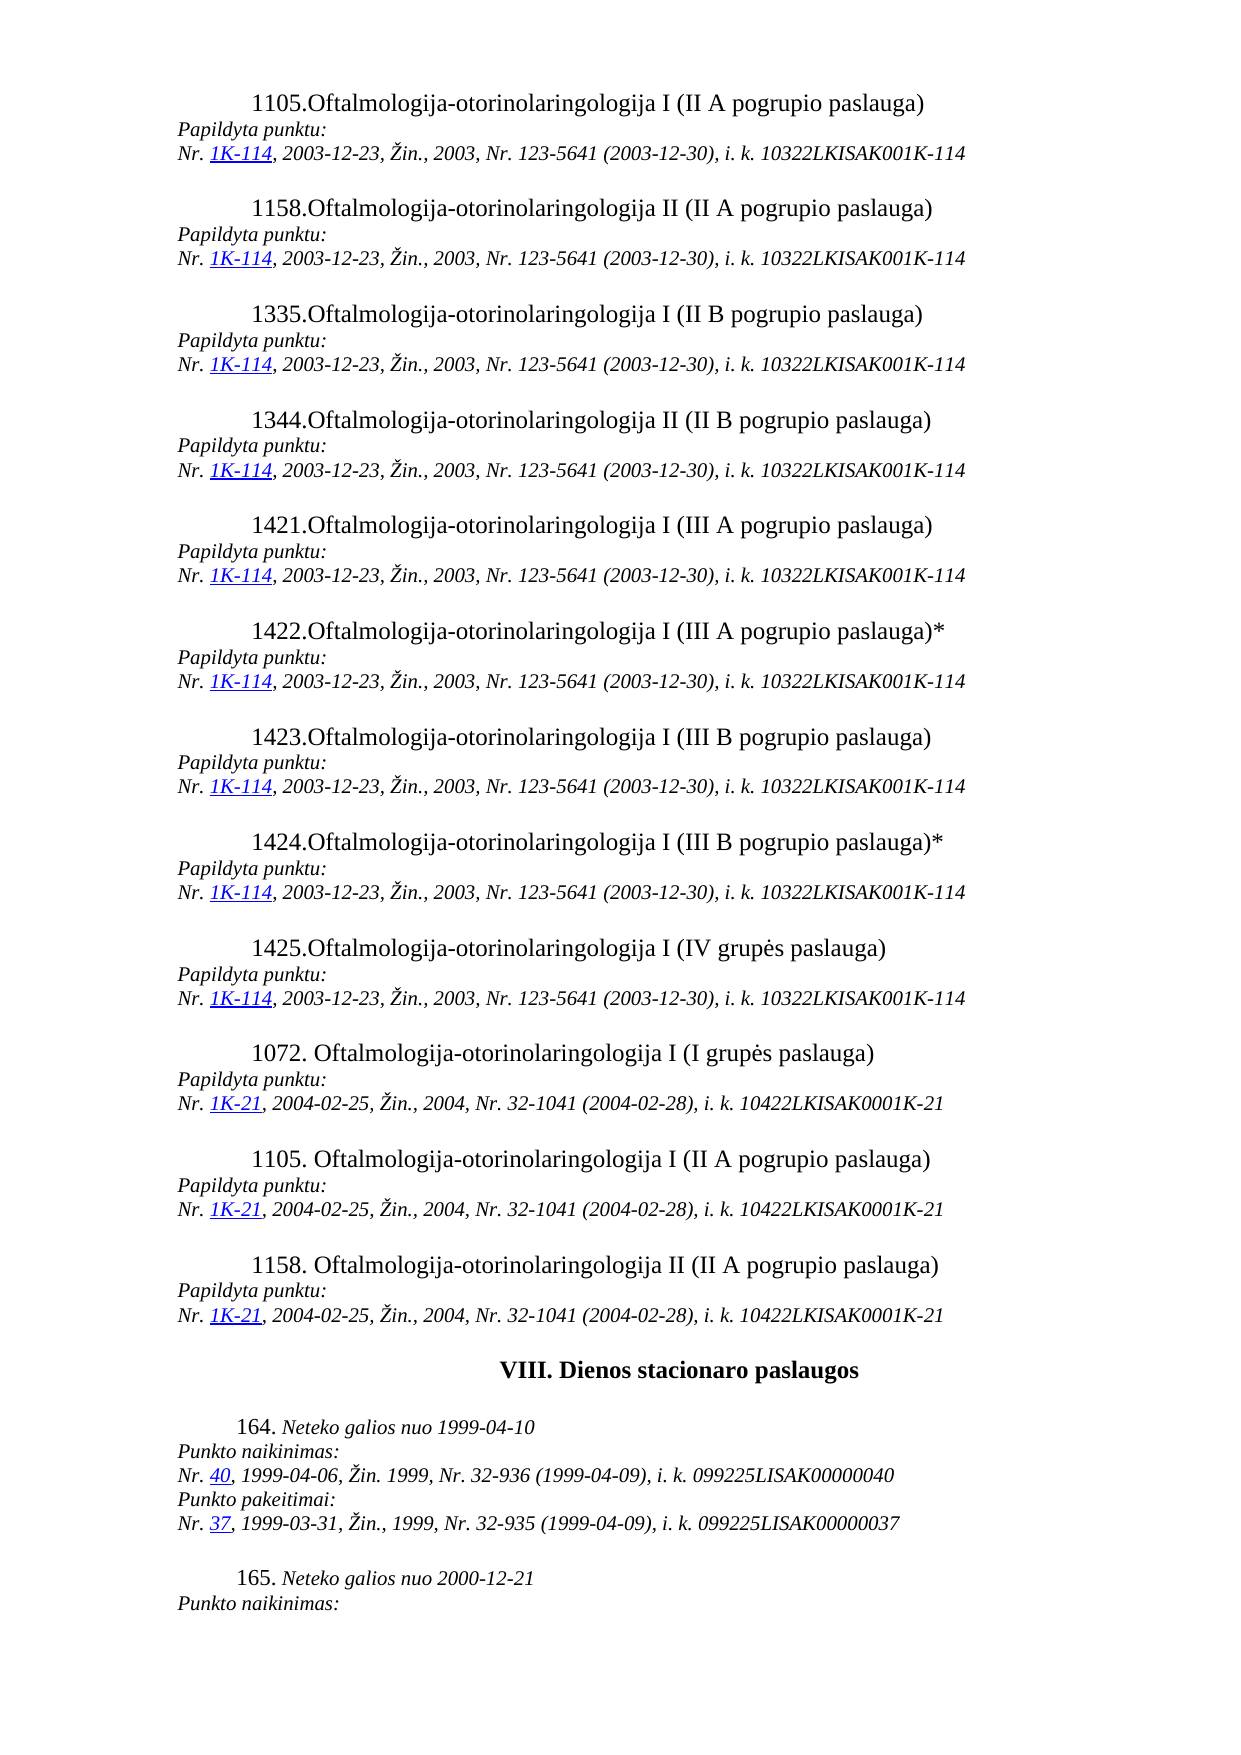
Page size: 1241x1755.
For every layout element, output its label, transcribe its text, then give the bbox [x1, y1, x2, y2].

text 165. Neteko galios nuo 2000-12-21 [177, 1564, 1181, 1591]
text Papildyta punktu: [177, 856, 1181, 880]
text Papildyta punktu: [177, 539, 1181, 563]
text Nr. 1K-21, 2004-02-25, Žin., 2004, Nr. 32-1041 (2004-02-28), i. k. 10422LKISAK0001K-21 [177, 1091, 1181, 1115]
text 164. Neteko galios nuo 1999-04-10 [177, 1413, 1181, 1439]
text 1424.Oftalmologija-otorinolaringologija I (III B pogrupio paslauga)* [177, 827, 1181, 856]
text 1158. Oftalmologija-otorinolaringologija II (II A pogrupio paslauga) [177, 1250, 1181, 1278]
text Nr. 40, 1999-04-06, Žin. 1999, Nr. 32-936 (1999-04-09), i. k. 099225LISAK00000040 [177, 1463, 1181, 1487]
text Nr. 1K-114, 2003-12-23, Žin., 2003, Nr. 123-5641 (2003-12-30), i. k. 10322LKISAK001K-114 [177, 352, 1181, 376]
text 1105. Oftalmologija-otorinolaringologija I (II A pogrupio paslauga) [177, 1144, 1181, 1173]
text Nr. 1K-114, 2003-12-23, Žin., 2003, Nr. 123-5641 (2003-12-30), i. k. 10322LKISAK001K-114 [177, 880, 1181, 904]
text Punkto pakeitimai: [177, 1487, 1181, 1511]
text Papildyta punktu: [177, 222, 1181, 246]
text Nr. 1K-114, 2003-12-23, Žin., 2003, Nr. 123-5641 (2003-12-30), i. k. 10322LKISAK001K-114 [177, 986, 1181, 1010]
text 1158.Oftalmologija-otorinolaringologija II (II A pogrupio paslauga) [177, 193, 1181, 222]
text VIII. Dienos stacionaro paslaugos [177, 1355, 1181, 1384]
text 1344.Oftalmologija-otorinolaringologija II (II B pogrupio paslauga) [177, 405, 1181, 433]
text 1105.Oftalmologija-otorinolaringologija I (II A pogrupio paslauga) [177, 88, 1181, 117]
text Nr. 1K-21, 2004-02-25, Žin., 2004, Nr. 32-1041 (2004-02-28), i. k. 10422LKISAK0001K-21 [177, 1302, 1181, 1327]
text 1072. Oftalmologija-otorinolaringologija I (I grupės paslauga) [177, 1038, 1181, 1067]
text Nr. 1K-114, 2003-12-23, Žin., 2003, Nr. 123-5641 (2003-12-30), i. k. 10322LKISAK001K-114 [177, 457, 1181, 482]
text Nr. 1K-114, 2003-12-23, Žin., 2003, Nr. 123-5641 (2003-12-30), i. k. 10322LKISAK001K-114 [177, 774, 1181, 798]
text 1421.Oftalmologija-otorinolaringologija I (III A pogrupio paslauga) [177, 510, 1181, 539]
text Punkto naikinimas: [177, 1439, 1181, 1463]
text Papildyta punktu: [177, 433, 1181, 457]
text Papildyta punktu: [177, 750, 1181, 774]
text 1422.Oftalmologija-otorinolaringologija I (III A pogrupio paslauga)* [177, 616, 1181, 645]
text Nr. 1K-114, 2003-12-23, Žin., 2003, Nr. 123-5641 (2003-12-30), i. k. 10322LKISAK001K-114 [177, 246, 1181, 270]
text 1423.Oftalmologija-otorinolaringologija I (III B pogrupio paslauga) [177, 722, 1181, 750]
text Papildyta punktu: [177, 1278, 1181, 1302]
text Punkto naikinimas: [177, 1591, 1181, 1614]
text Papildyta punktu: [177, 645, 1181, 669]
text Nr. 1K-114, 2003-12-23, Žin., 2003, Nr. 123-5641 (2003-12-30), i. k. 10322LKISAK001K-114 [177, 669, 1181, 693]
text Nr. 1K-21, 2004-02-25, Žin., 2004, Nr. 32-1041 (2004-02-28), i. k. 10422LKISAK0001K-21 [177, 1197, 1181, 1221]
text Nr. 1K-114, 2003-12-23, Žin., 2003, Nr. 123-5641 (2003-12-30), i. k. 10322LKISAK001K-114 [177, 563, 1181, 587]
text 1425.Oftalmologija-otorinolaringologija I (IV grupės paslauga) [177, 933, 1181, 962]
text Papildyta punktu: [177, 117, 1181, 141]
text Papildyta punktu: [177, 1173, 1181, 1197]
text Papildyta punktu: [177, 1067, 1181, 1091]
text Nr. 1K-114, 2003-12-23, Žin., 2003, Nr. 123-5641 (2003-12-30), i. k. 10322LKISAK001K-114 [177, 141, 1181, 165]
text Papildyta punktu: [177, 962, 1181, 986]
text Nr. 37, 1999-03-31, Žin., 1999, Nr. 32-935 (1999-04-09), i. k. 099225LISAK00000037 [177, 1511, 1181, 1535]
text Papildyta punktu: [177, 328, 1181, 352]
text 1335.Oftalmologija-otorinolaringologija I (II B pogrupio paslauga) [177, 299, 1181, 328]
